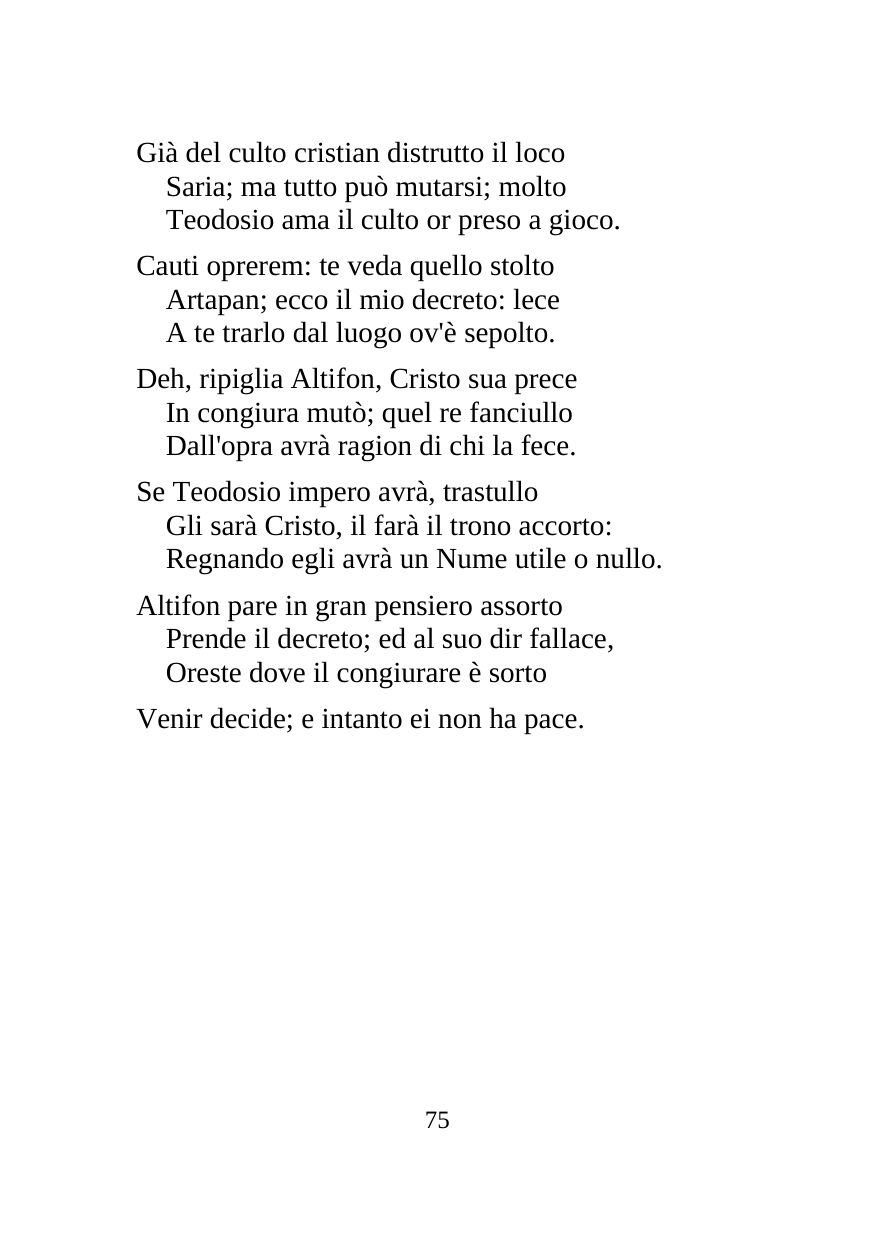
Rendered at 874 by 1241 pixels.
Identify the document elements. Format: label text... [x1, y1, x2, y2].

text Già del culto cristian distrutto il loco Saria; ma tutto può mutarsi; molto Teodosio ama il culto or preso a gioco. [136, 135, 768, 236]
text Cauti oprerem: te veda quello stolto Artapan; ecco il mio decreto: lece A te trarlo dal luogo ov'è sepolto. [136, 248, 768, 349]
text Deh, ripiglia Altifon, Cristo sua prece In congiura mutò; quel re fanciullo Dall'opra avrà ragion di chi la fece. [136, 361, 768, 462]
text Venir decide; e intanto ei non ha pace. [136, 701, 768, 734]
text Altifon pare in gran pensiero assorto Prende il decreto; ed al suo dir fallace, Oreste dove il congiurare è sorto [136, 588, 768, 688]
text Se Teodosio impero avrà, trastullo Gli sarà Cristo, il farà il trono accorto: Regnando egli avrà un Nume utile o nullo. [136, 474, 768, 575]
